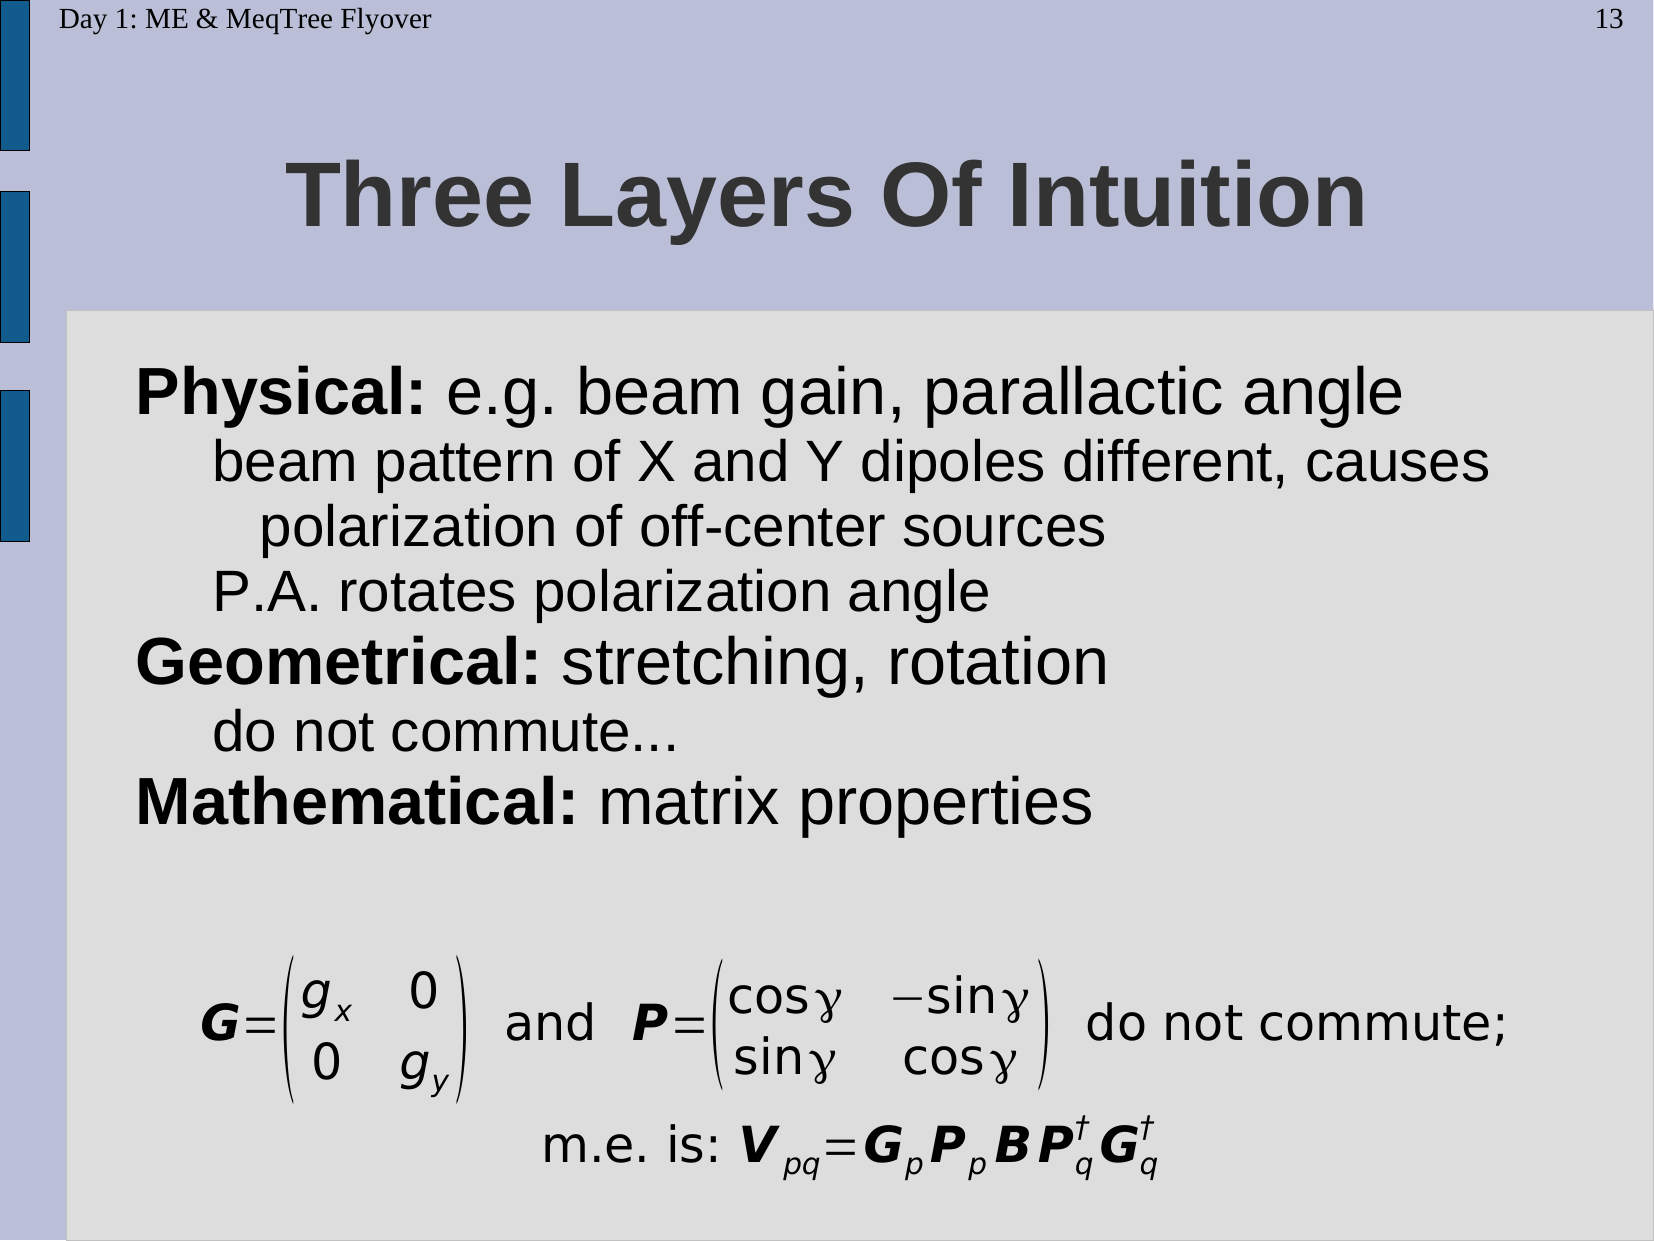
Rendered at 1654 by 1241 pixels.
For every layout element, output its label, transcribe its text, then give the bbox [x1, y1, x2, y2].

list Physical: e.g. beam gain, parallactic angle beam pattern of X and Y dipoles different, causes polarization of off-center sources P.A. rotates polarization angle Geometrical: stretching, rotation do not commute... Mathematical: matrix properties [118, 354, 1531, 975]
title Three Layers Of Intuition [121, 91, 1534, 299]
chart [194, 951, 1506, 1182]
